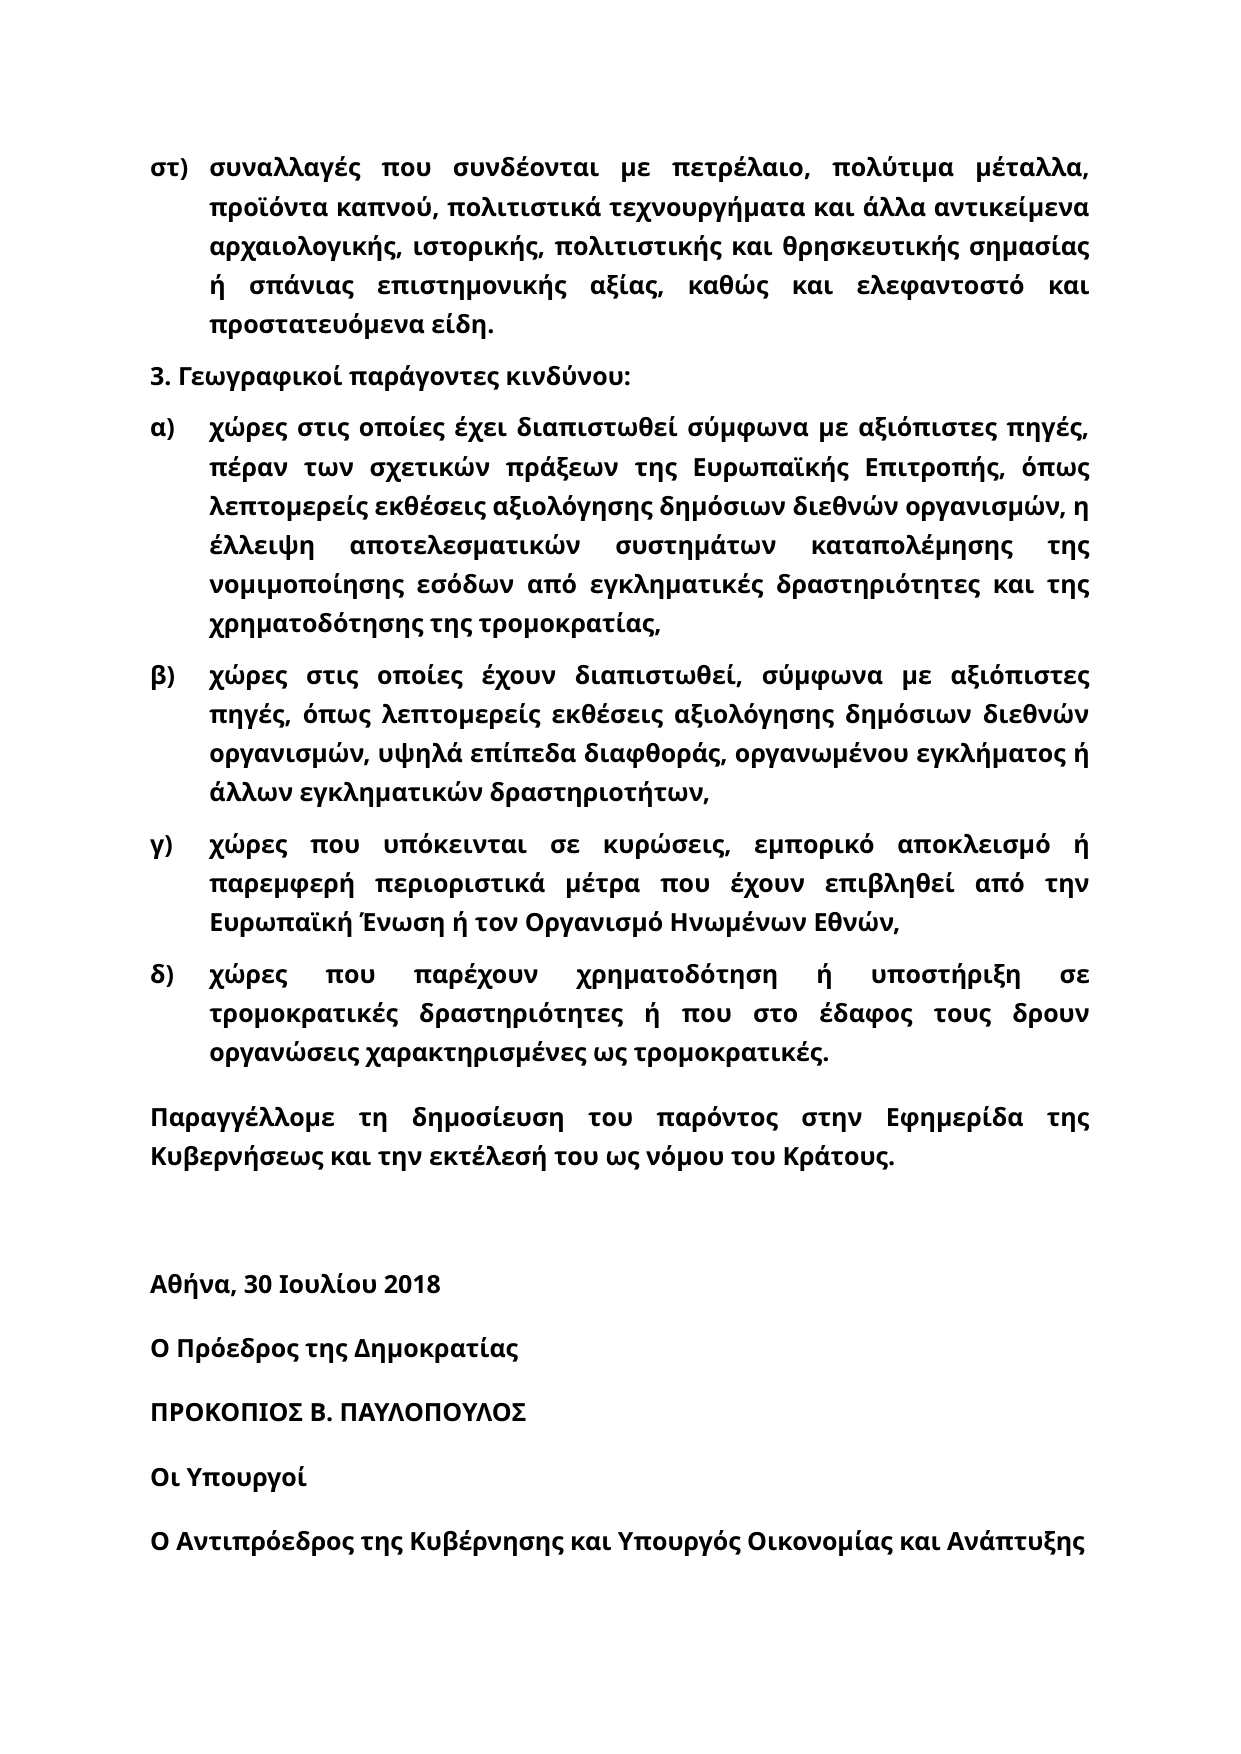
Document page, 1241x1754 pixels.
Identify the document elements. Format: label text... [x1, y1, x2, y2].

text 3. Γεωγραφικοί παράγοντες κινδύνου: [150, 358, 1090, 392]
list α) χώρες στις οποίες έχει διαπιστωθεί σύμφωνα με αξιόπιστες πηγές, πέραν των σχετικών πράξεων της Ευρωπαϊκής Επιτροπής, όπως λεπτομερείς εκθέσεις αξιολόγησης δημόσιων διεθνών οργανισμών, η έλλειψη αποτελεσματικών συστημάτων καταπολέμησης της νομιμοποίησης εσόδων από εγκληματικές δραστηριότητες και της χρηματοδότησης της τρομοκρατίας, [150, 410, 1090, 640]
text ΠΡΟΚΟΠΙΟΣ Β. ΠΑΥΛΟΠΟΥΛΟΣ [150, 1395, 1090, 1429]
text Ο Πρόεδρος της Δημοκρατίας [150, 1331, 1090, 1365]
list β) χώρες στις οποίες έχουν διαπιστωθεί, σύμφωνα με αξιόπιστες πηγές, όπως λεπτομερείς εκθέσεις αξιολόγησης δημόσιων διεθνών οργανισμών, υψηλά επίπεδα διαφθοράς, οργανωμένου εγκλήματος ή άλλων εγκληματικών δραστηριοτήτων, [150, 657, 1090, 809]
text Αθήνα, 30 Ιουλίου 2018 [150, 1267, 1090, 1301]
list στ) συναλλαγές που συνδέονται με πετρέλαιο, πολύτιμα μέταλλα, προϊόντα καπνού, πολιτιστικά τεχνουργήματα και άλλα αντικείμενα αρχαιολογικής, ιστορικής, πολιτιστικής και θρησκευτικής σημασίας ή σπάνιας επιστημονικής αξίας, καθώς και ελεφαντοστό και προστατευόμενα είδη. [150, 150, 1090, 341]
list γ) χώρες που υπόκεινται σε κυρώσεις, εμπορικό αποκλεισμό ή παρεμφερή περιοριστικά μέτρα που έχουν επιβληθεί από την Ευρωπαϊκή Ένωση ή τον Οργανισμό Ηνωμένων Εθνών, [150, 827, 1090, 939]
text Ο Αντιπρόεδρος της Κυβέρνησης και Υπουργός Οικονομίας και Ανάπτυξης [150, 1523, 1090, 1557]
text Παραγγέλλομε τη δημοσίευση του παρόντος στην Εφημερίδα της Κυβερνήσεως και την εκτέλεσή του ως νόμου του Κράτους. [150, 1099, 1090, 1172]
list δ) χώρες που παρέχουν χρηματοδότηση ή υποστήριξη σε τρομοκρατικές δραστηριότητες ή που στο έδαφος τους δρουν οργανώσεις χαρακτηρισμένες ως τρομοκρατικές. [150, 957, 1090, 1069]
text Οι Υπουργοί [150, 1459, 1090, 1493]
